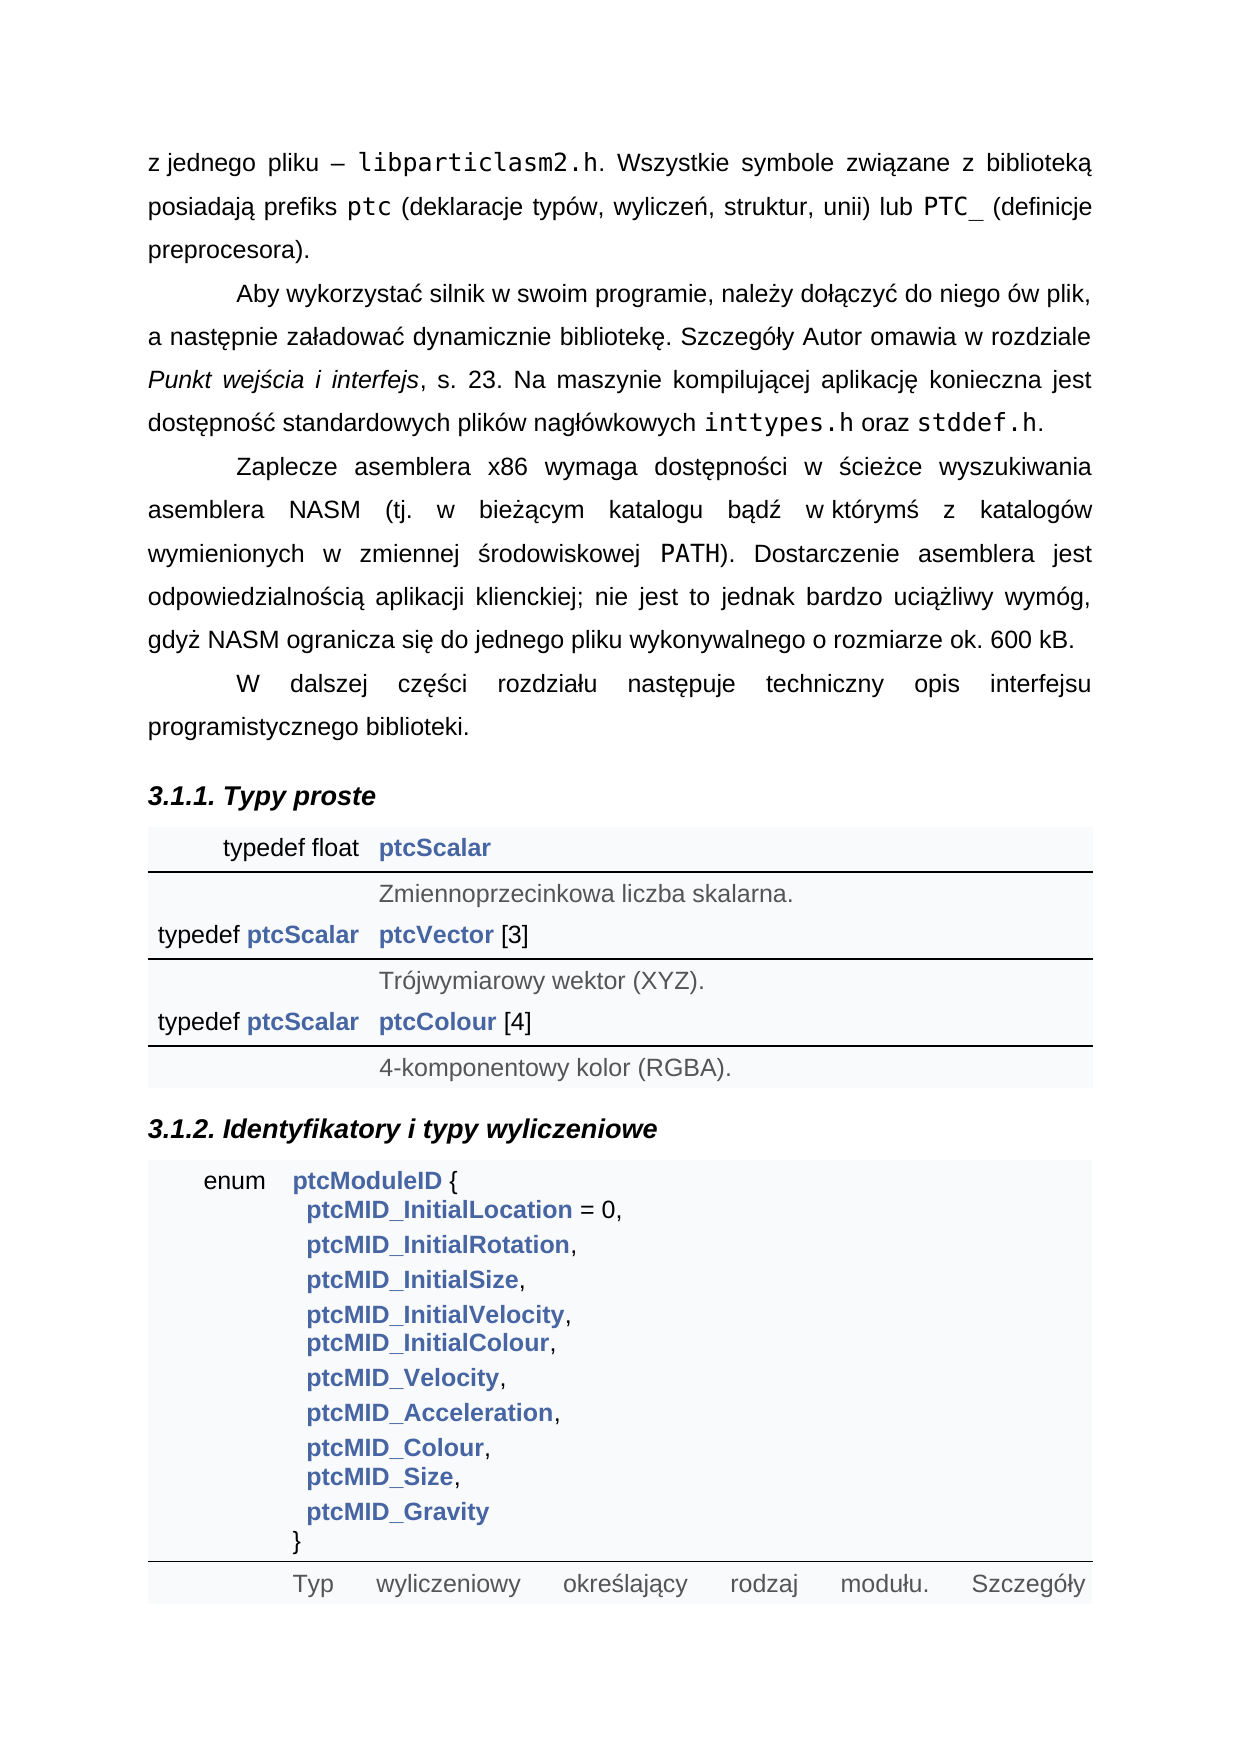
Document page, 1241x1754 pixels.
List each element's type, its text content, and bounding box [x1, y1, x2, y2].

table_cell ptcColour [4] [372, 1001, 1093, 1045]
table_header ptcModuleID { ptcMID_InitialLocation = 0, ptcMID_InitialRotation, ptcMID_InitialSize, ptcMID_InitialVelocity, ptcMID_InitialColour, ptcMID_Velocity, ptcMID_Acceleration, ptcMID_Colour, ptcMID_Size, ptcMID_Gravity } [286, 1160, 1092, 1561]
table_cell 4-komponentowy kolor (RGBA). [372, 1047, 1093, 1088]
table_cell ptcVector [3] [372, 914, 1093, 958]
table_cell typedef ptcScalar [148, 914, 372, 958]
table_cell [148, 1562, 286, 1604]
subtitle Typy proste [148, 780, 1092, 811]
table_cell Typ wyliczeniowy określający rodzaj modułu. Szczegóły [286, 1562, 1092, 1604]
table_header typedef float [148, 827, 372, 871]
text z jednego pliku – libparticlasm2.h. Wszystkie symbole związane z biblioteką posiadają prefiks ptc (deklaracje typów, wyliczeń, struktur, unii) lub PTC_ (definicje preprocesora). [148, 148, 1092, 264]
table_header ptcScalar [372, 827, 1093, 871]
table_cell [148, 960, 372, 1001]
table_cell Trójwymiarowy wektor (XYZ). [372, 960, 1093, 1001]
table_cell [148, 1047, 372, 1088]
table_cell [148, 873, 372, 914]
table_header enum [148, 1160, 286, 1561]
text W dalszej części rozdziału następuje techniczny opis interfejsu programistycznego biblioteki. [148, 669, 1092, 741]
text Zaplecze asemblera x86 wymaga dostępności w ścieżce wyszukiwania asemblera NASM (tj. w bieżącym katalogu bądź w którymś z katalogów wymienionych w zmiennej środowiskowej PATH). Dostarczenie asemblera jest odpowiedzialnością aplikacji klienckiej; nie jest to jednak bardzo uciążliwy wymóg, gdyż NASM ogranicza się do jednego pliku wykonywalnego o rozmiarze ok. 600 kB. [148, 452, 1092, 654]
subtitle Identyfikatory i typy wyliczeniowe [148, 1113, 1092, 1144]
table_cell typedef ptcScalar [148, 1001, 372, 1045]
table_cell Zmiennoprzecinkowa liczba skalarna. [372, 873, 1093, 914]
text Aby wykorzystać silnik w swoim programie, należy dołączyć do niego ów plik, a następnie załadować dynamicznie bibliotekę. Szczegóły Autor omawia w rozdziale Punkt wejścia i interfejs, s. 23. Na maszynie kompilującej aplikację konieczna jest dostępność standardowych plików nagłówkowych inttypes.h oraz stddef.h. [148, 278, 1092, 437]
